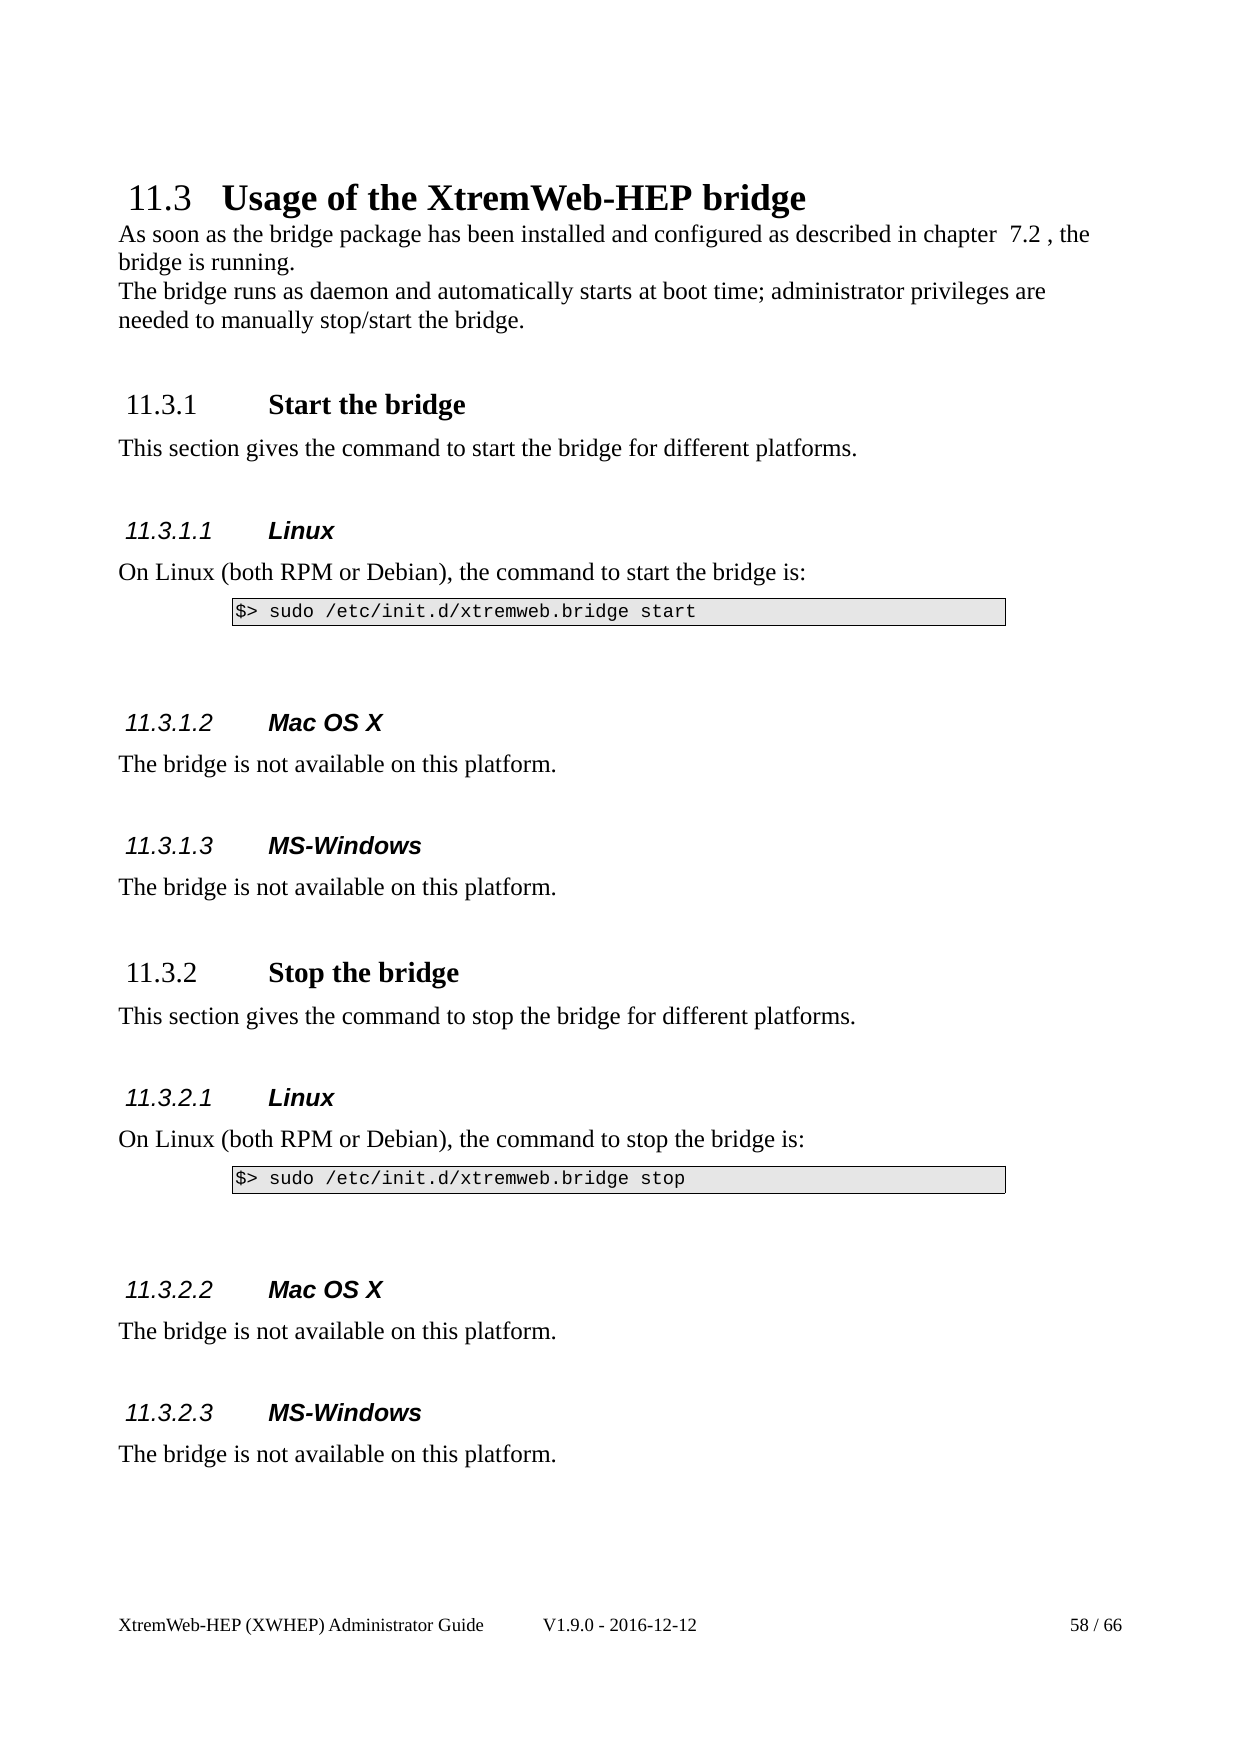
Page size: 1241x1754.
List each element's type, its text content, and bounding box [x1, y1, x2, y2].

text The bridge is not available on this platform. [118, 1439, 1122, 1468]
text $> sudo /etc/init.d/xtremweb.bridge stop [233, 1167, 1005, 1193]
subtitle Usage of the XtremWeb-HEP bridge [118, 176, 1122, 219]
subtitle Start the bridge [118, 387, 1122, 421]
text The bridge is not available on this platform. [118, 1316, 1122, 1345]
subtitle Mac OS X [118, 1275, 1122, 1303]
text This section gives the command to start the bridge for different platforms. [118, 433, 1122, 462]
text The bridge is not available on this platform. [118, 749, 1122, 777]
subtitle Mac OS X [118, 708, 1122, 736]
subtitle MS-Windows [118, 831, 1122, 860]
subtitle Linux [118, 1083, 1122, 1112]
text $> sudo /etc/init.d/xtremweb.bridge start [233, 599, 1005, 625]
subtitle Linux [118, 516, 1122, 544]
text On Linux (both RPM or Debian), the command to start the bridge is: [118, 557, 1122, 586]
text The bridge runs as daemon and automatically starts at boot time; administrator privileges are needed to manually stop/start the bridge. [118, 276, 1122, 334]
text This section gives the command to stop the bridge for different platforms. [118, 1001, 1122, 1029]
subtitle MS-Windows [118, 1398, 1122, 1427]
subtitle Stop the bridge [118, 955, 1122, 988]
text The bridge is not available on this platform. [118, 872, 1122, 901]
text On Linux (both RPM or Debian), the command to stop the bridge is: [118, 1124, 1122, 1153]
text As soon as the bridge package has been installed and configured as described in chapter 7.2, the bridge is running. [118, 219, 1122, 276]
